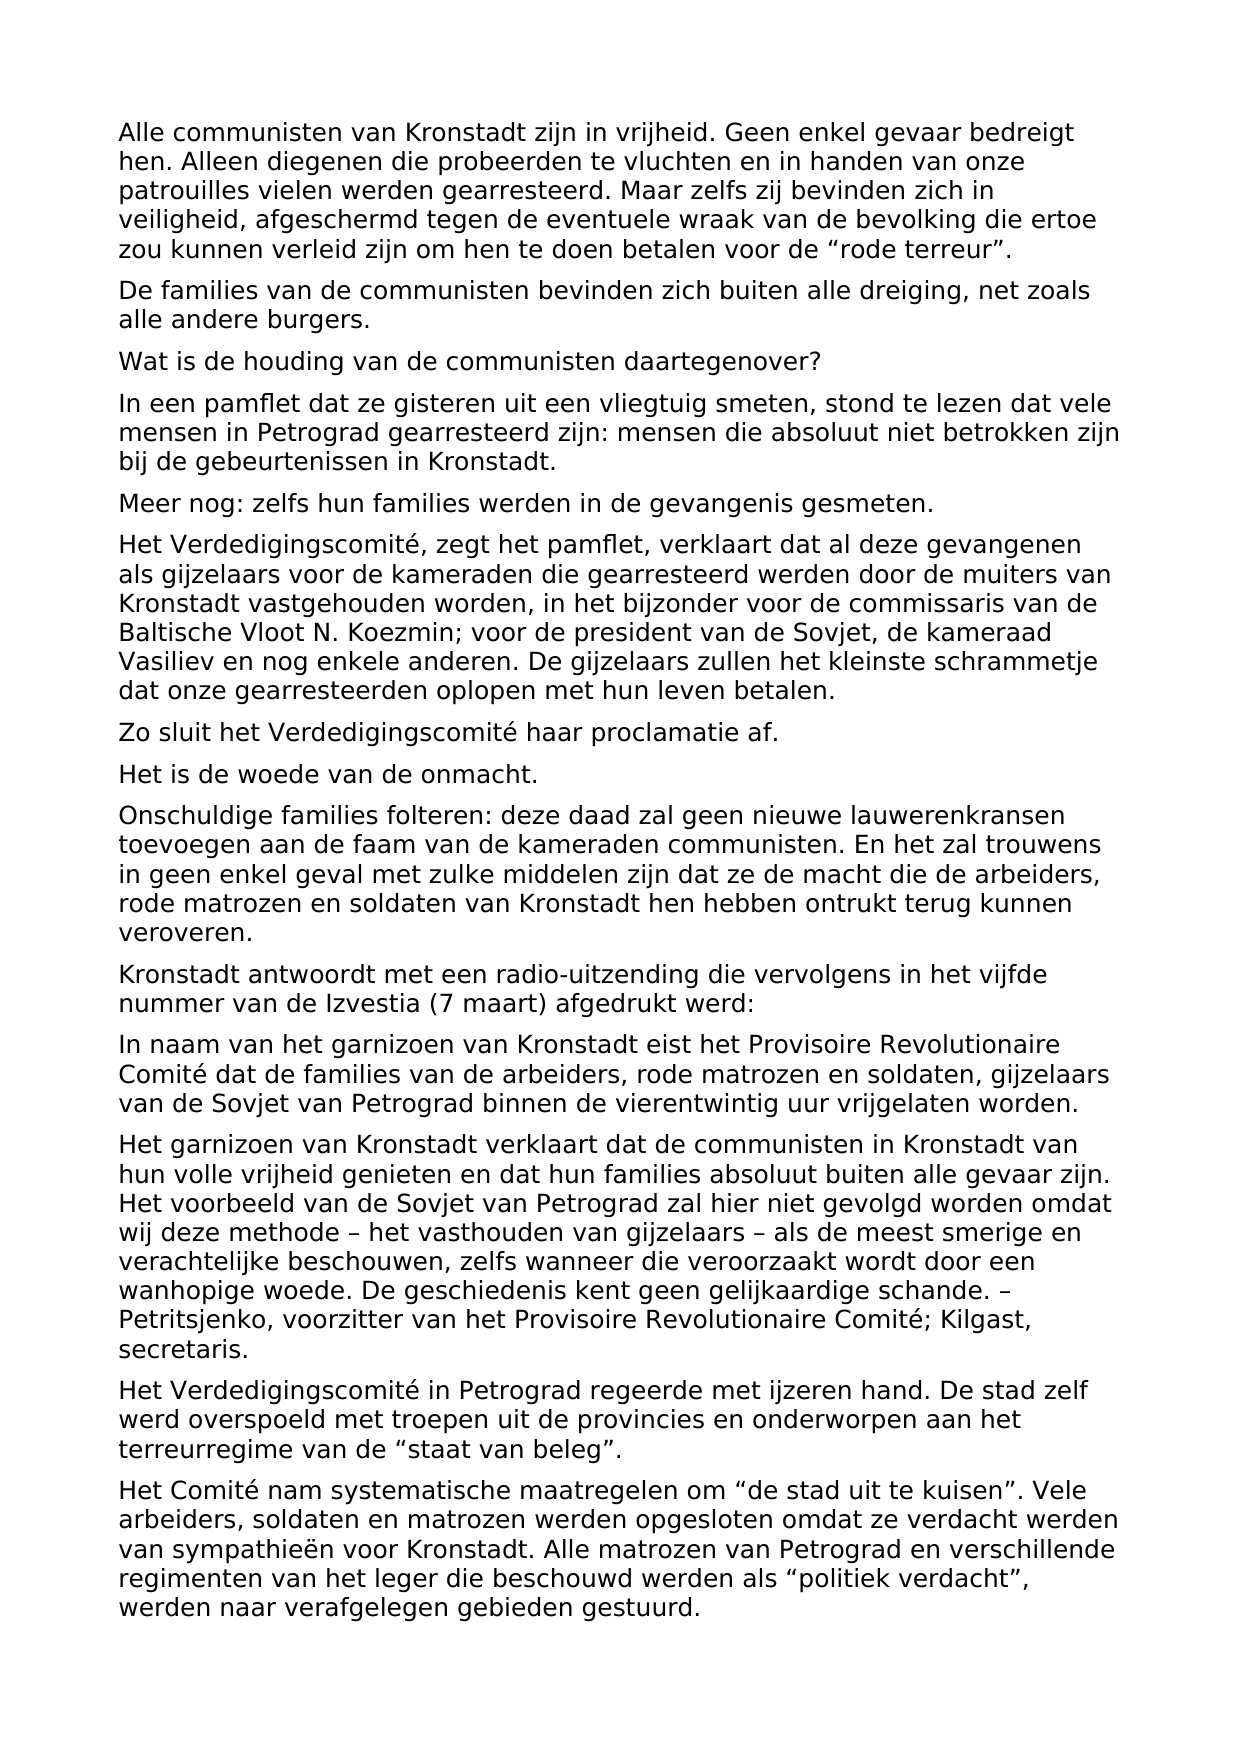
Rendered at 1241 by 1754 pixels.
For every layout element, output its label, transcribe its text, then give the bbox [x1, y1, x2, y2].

text Meer nog: zelfs hun families werden in de gevangenis gesmeten. [118, 489, 1122, 518]
text Het is de woede van de onmacht. [118, 760, 1122, 789]
text Het garnizoen van Kronstadt verklaart dat de communisten in Kronstadt van hun volle vrijheid genieten en dat hun families absoluut buiten alle gevaar zijn. Het voorbeeld van de Sovjet van Petrograd zal hier niet gevolgd worden omdat wij deze methode – het vasthouden van gijzelaars – als de meest smerige en verachtelijke beschouwen, zelfs wanneer die veroorzaakt wordt door een wanhopige woede. De geschiedenis kent geen gelijkaardige schande. – Petritsjenko, voorzitter van het Provisoire Revolutionaire Comité; Kilgast, secretaris. [118, 1131, 1122, 1364]
text Wat is de houding van de communisten daartegenover? [118, 347, 1122, 376]
text Het Comité nam systematische maatregelen om “de stad uit te kuisen”. Vele arbeiders, soldaten en matrozen werden opgesloten omdat ze verdacht werden van sympathieën voor Kronstadt. Alle matrozen van Petrograd en verschillende regimenten van het leger die beschouwd werden als “politiek verdacht”, werden naar verafgelegen gebieden gestuurd. [118, 1476, 1122, 1622]
text Onschuldige families folteren: deze daad zal geen nieuwe lauwerenkransen toevoegen aan de faam van de kameraden communisten. En het zal trouwens in geen enkel geval met zulke middelen zijn dat ze de macht die de arbeiders, rode matrozen en soldaten van Kronstadt hen hebben ontrukt terug kunnen veroveren. [118, 801, 1122, 947]
text De families van de communisten bevinden zich buiten alle dreiging, net zoals alle andere burgers. [118, 276, 1122, 335]
text In naam van het garnizoen van Kronstadt eist het Provisoire Revolutionaire Comité dat de families van de arbeiders, rode matrozen en soldaten, gijzelaars van de Sovjet van Petrograd binnen de vierentwintig uur vrijgelaten worden. [118, 1031, 1122, 1118]
text Zo sluit het Verdedigingscomité haar proclamatie af. [118, 718, 1122, 747]
text Alle communisten van Kronstadt zijn in vrijheid. Geen enkel gevaar bedreigt hen. Alleen diegenen die probeerden te vluchten en in handen van onze patrouilles vielen werden gearresteerd. Maar zelfs zij bevinden zich in veiligheid, afgeschermd tegen de eventuele wraak van de bevolking die ertoe zou kunnen verleid zijn om hen te doen betalen voor de “rode terreur”. [118, 118, 1122, 264]
text Het Verdedigingscomité in Petrograd regeerde met ijzeren hand. De stad zelf werd overspoeld met troepen uit de provincies en onderworpen aan het terreurregime van de “staat van beleg”. [118, 1376, 1122, 1464]
text Het Verdedigingscomité, zegt het pamflet, verklaart dat al deze gevangenen als gijzelaars voor de kameraden die gearresteerd werden door de muiters van Kronstadt vastgehouden worden, in het bijzonder voor de commissaris van de Baltische Vloot N. Koezmin; voor de president van de Sovjet, de kameraad Vasiliev en nog enkele anderen. De gijzelaars zullen het kleinste schrammetje dat onze gearresteerden oplopen met hun leven betalen. [118, 531, 1122, 706]
text Kronstadt antwoordt met een radio-uitzending die vervolgens in het vijfde nummer van de Izvestia (7 maart) afgedrukt werd: [118, 960, 1122, 1018]
text In een pamflet dat ze gisteren uit een vliegtuig smeten, stond te lezen dat vele mensen in Petrograd gearresteerd zijn: mensen die absoluut niet betrokken zijn bij de gebeurtenissen in Kronstadt. [118, 389, 1122, 476]
